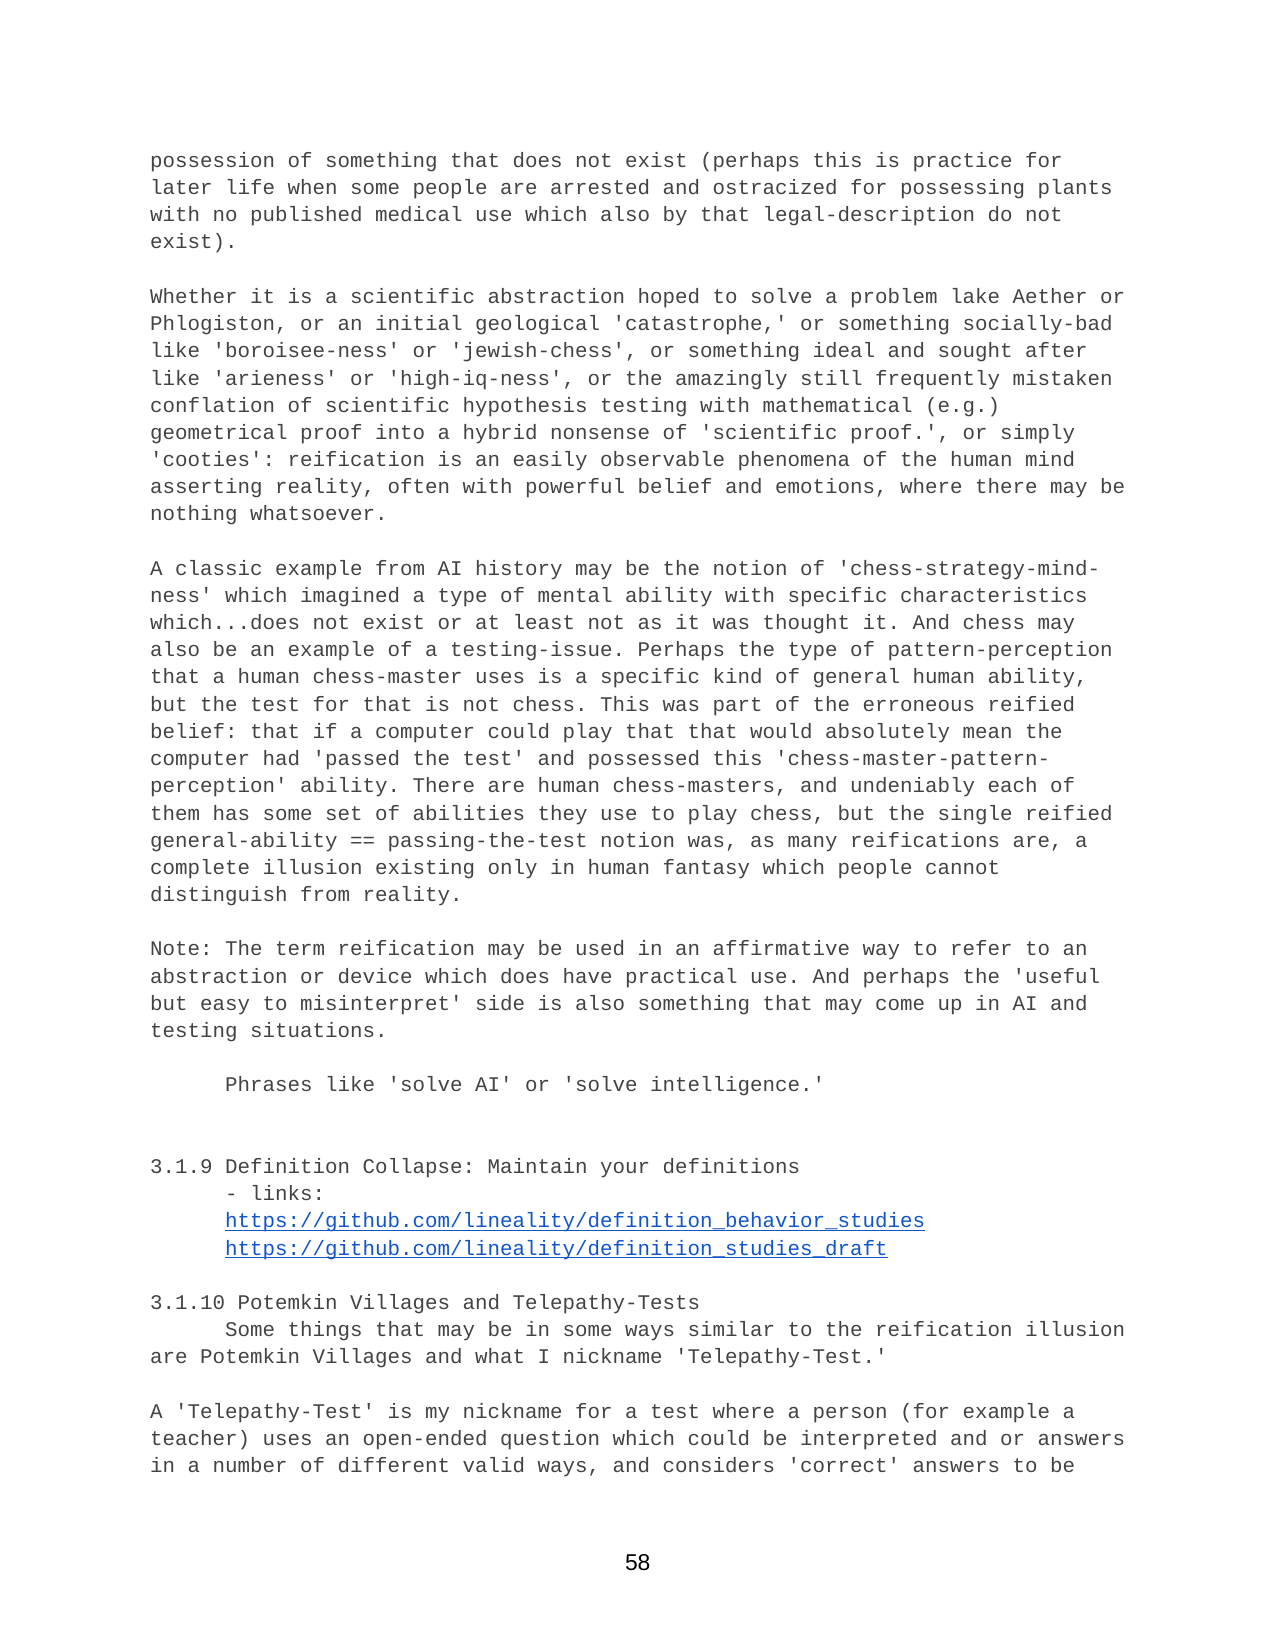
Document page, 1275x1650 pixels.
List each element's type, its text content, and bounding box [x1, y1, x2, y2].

text Some things that may be in some ways similar to the reification illusion are Potemkin Villages and what I nickname 'Telepathy-Test.' [150, 1319, 1125, 1370]
text https://github.com/lineality/definition_behavior_studies [150, 1210, 1125, 1234]
text Phrases like 'solve AI' or 'solve intelligence.' [150, 1074, 1125, 1098]
text Whether it is a scientific abstraction hoped to solve a problem lake Aether or Phlogiston, or an initial geological 'catastrophe,' or something socially-bad like 'boroisee-ness' or 'jewish-chess', or something ideal and sought after like 'arieness' or 'high-iq-ness', or the amazingly still frequently mistaken conflation of scientific hypothesis testing with mathematical (e.g.) geometrical proof into a hybrid nonsense of 'scientific proof.', or simply 'cooties': reification is an easily observable phenomena of the human mind asserting reality, often with powerful belief and emotions, where there may be nothing whatsoever. [150, 286, 1125, 527]
text 3.1.10 Potemkin Villages and Telepathy-Tests [150, 1292, 1125, 1316]
text A 'Telepathy-Test' is my nickname for a test where a person (for example a teacher) uses an open-ended question which could be interpreted and or answers in a number of different valid ways, and considers 'correct' answers to be [150, 1401, 1125, 1479]
text A classic example from AI history may be the notion of 'chess-strategy-mind-ness' which imagined a type of mental ability with specific characteristics which...does not exist or at least not as it was thought it. And chess may also be an example of a testing-issue. Perhaps the type of pattern-perception that a human chess-master uses is a specific kind of general human ability, but the test for that is not chess. This was part of the erroneous reified belief: that if a computer could play that that would absolutely mean the computer had 'passed the test' and possessed this 'chess-master-pattern-perception' ability. There are human chess-masters, and undeniably each of them has some set of abilities they use to play chess, but the single reified general-ability == passing-the-test notion was, as many reifications are, a complete illusion existing only in human fantasy which people cannot distinguish from reality. [150, 558, 1125, 908]
text https://github.com/lineality/definition_studies_draft [150, 1237, 1125, 1261]
text 3.1.9 Definition Collapse: Maintain your definitions [150, 1156, 1125, 1179]
text possession of something that does not exist (perhaps this is practice for later life when some people are arrested and ostracized for possessing plants with no published medical use which also by that legal-description do not exist). [150, 150, 1125, 255]
text - links: [150, 1183, 1125, 1207]
text Note: The term reification may be used in an affirmative way to refer to an abstraction or device which does have practical use. And perhaps the 'useful but easy to misinterpret' side is also something that may come up in AI and testing situations. [150, 938, 1125, 1044]
